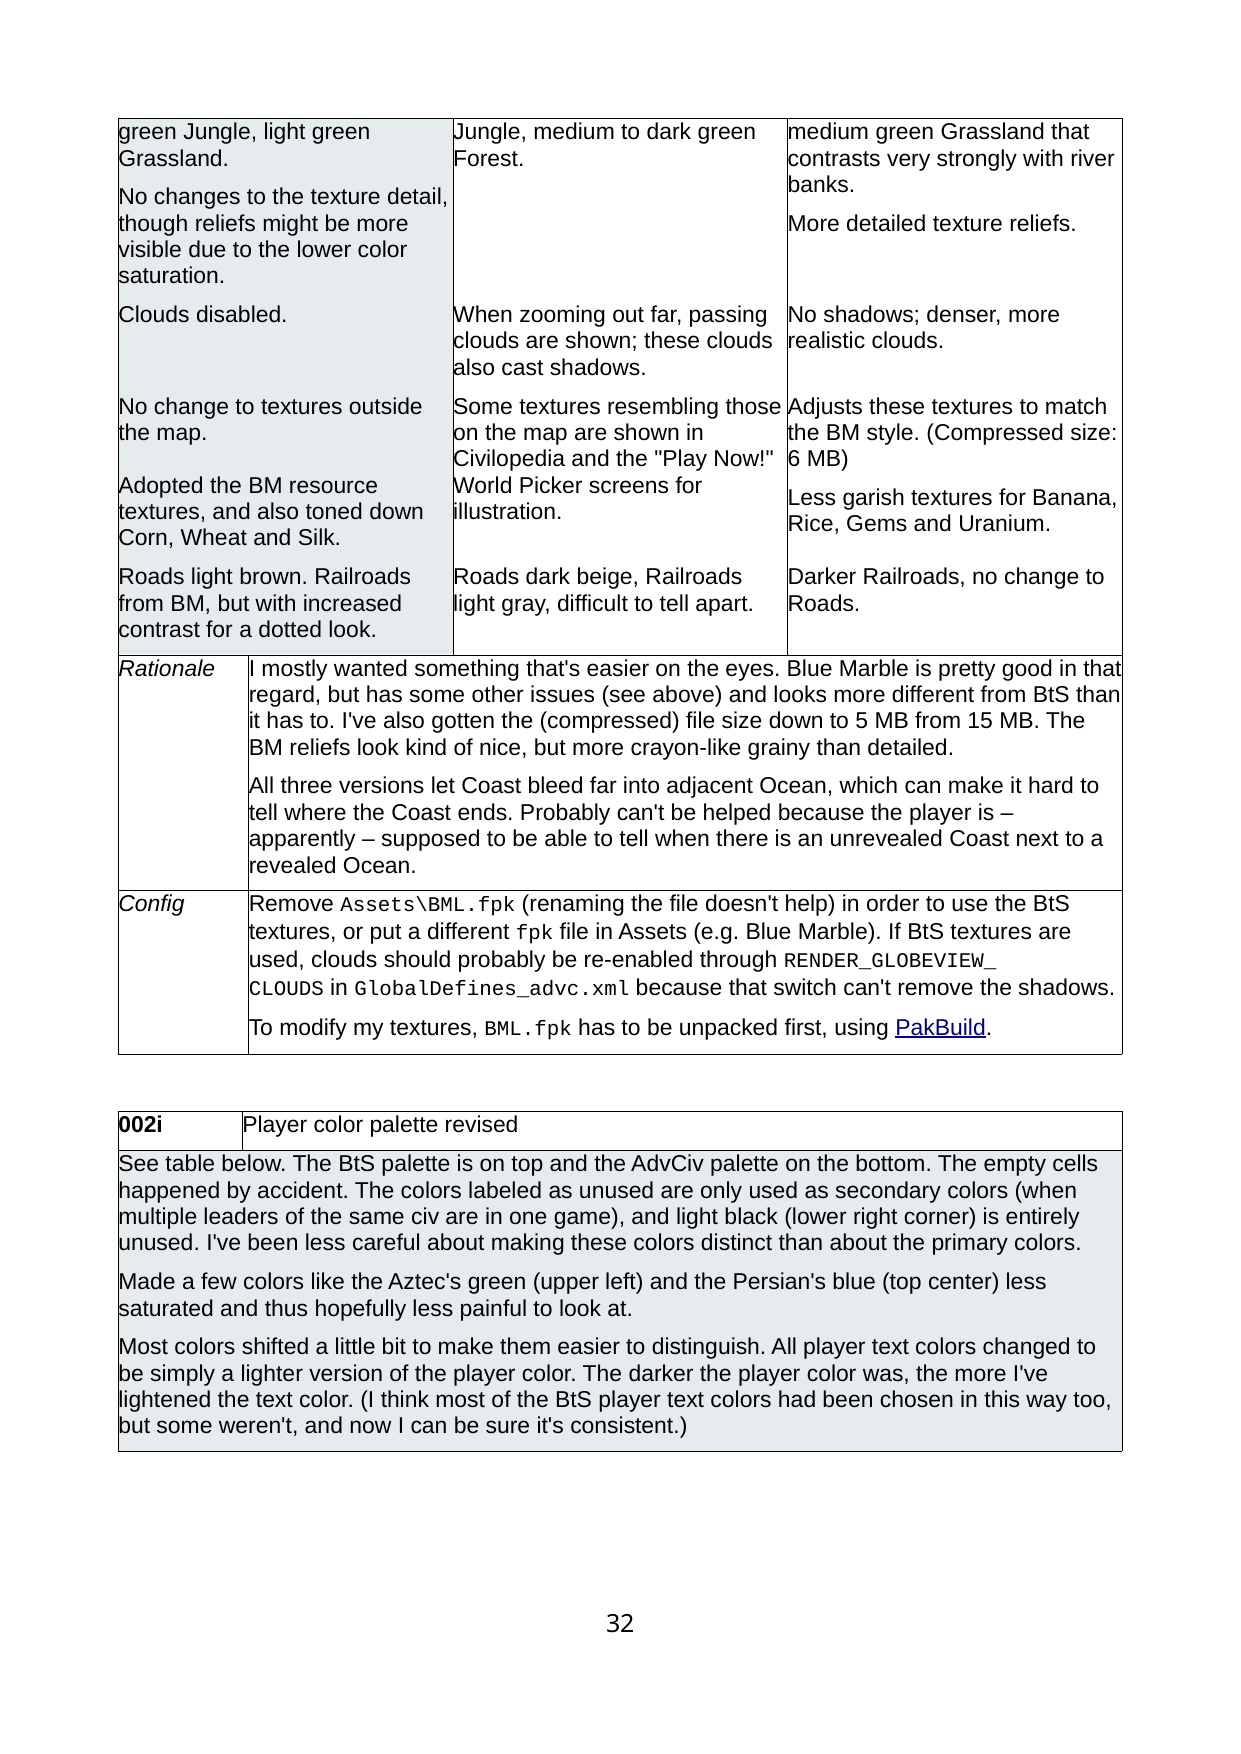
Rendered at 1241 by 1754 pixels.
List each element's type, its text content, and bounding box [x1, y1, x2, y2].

table_cell green Jungle, light green Grassland. No changes to the texture detail, though reliefs might be more visible due to the lower color saturation. Clouds disabled. No change to textures outside the map. Adopted the BM resource textures, and also toned down Corn, Wheat and Silk. Roads light brown. Railroads from BM, but with increased contrast for a dotted look. [119, 119, 453, 654]
table_header Player color palette revised [243, 1112, 1122, 1150]
table_cell Config [119, 891, 248, 1054]
table_cell Jungle, medium to dark green Forest. When zooming out far, passing clouds are shown; these clouds also cast shadows. Some textures resembling those on the map are shown in Civilopedia and the "Play Now!" World Picker screens for illustration. Roads dark beige, Railroads light gray, difficult to tell apart. [454, 119, 787, 654]
table_cell See table below. The BtS palette is on top and the AdvCiv palette on the bottom. The empty cells happened by accident. The colors labeled as unused are only used as secondary colors (when multiple leaders of the same civ are in one game), and light black (lower right corner) is entirely unused. I've been less careful about making these colors distinct than about the primary colors. Made a few colors like the Aztec's green (upper left) and the Persian's blue (top center) less saturated and thus hopefully less painful to look at. Most colors shifted a little bit to make them easier to distinguish. All player text colors changed to be simply a lighter version of the player color. The darker the player color was, the more I've lightened the text color. (I think most of the BtS player text colors had been chosen in this way too, but some weren't, and now I can be sure it's consistent.) [119, 1151, 1122, 1451]
table_cell medium green Grassland that contrasts very strongly with river banks. More detailed texture reliefs. No shadows; denser, more realistic clouds. Adjusts these textures to match the BM style. (Compressed size: 6 MB) Less garish textures for Banana, Rice, Gems and Uranium. Darker Railroads, no change to Roads. [788, 119, 1122, 654]
table_cell I mostly wanted something that's easier on the eyes. Blue Marble is pretty good in that regard, but has some other issues (see above) and looks more different from BtS than it has to. I've also gotten the (compressed) file size down to 5 MB from 15 MB. The BM reliefs look kind of nice, but more crayon-like grainy than detailed. All three versions let Coast bleed far into adjacent Ocean, which can make it hard to tell where the Coast ends. Probably can't be helped because the player is – apparently – supposed to be able to tell when there is an unrevealed Coast next to a revealed Ocean. [249, 656, 1122, 890]
table_header 002i [119, 1112, 242, 1150]
table_cell Rationale [119, 656, 248, 890]
table_cell Remove Assets\BML.fpk (renaming the file doesn't help) in order to use the BtS textures, or put a different fpk file in Assets (e.g. Blue Marble). If BtS textures are used, clouds should probably be re-enabled through RENDER_GLOBEVIEW_ CLOUDS in GlobalDefines_advc.xml because that switch can't remove the shadows. To modify my textures, BML.fpk has to be unpacked first, using PakBuild. [249, 891, 1122, 1054]
